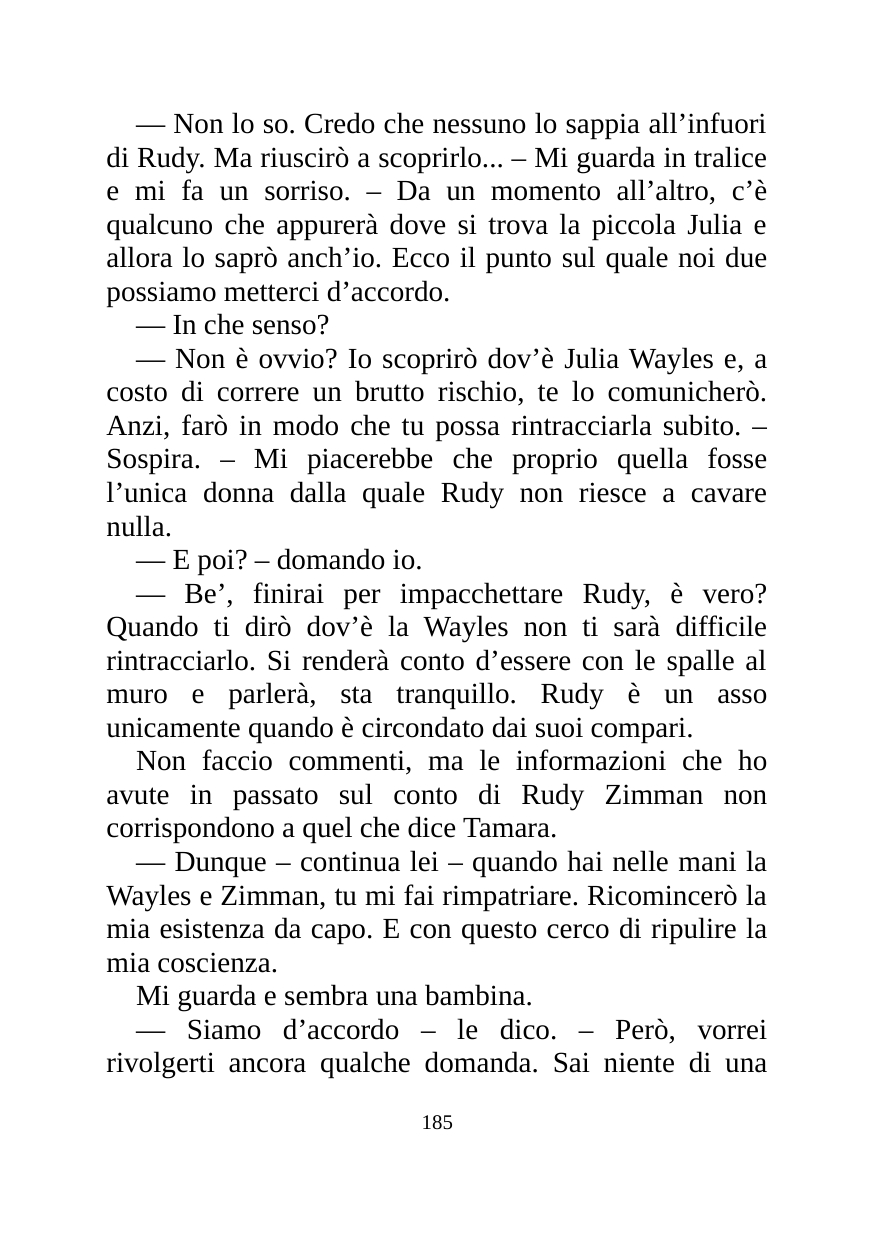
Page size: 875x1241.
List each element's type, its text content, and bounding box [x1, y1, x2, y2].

text — Dunque – continua lei – quando hai nelle mani la Wayles e Zimman, tu mi fai rimpatriare. Ricomincerò la mia esistenza da capo. E con questo cerco di ripulire la mia coscienza. [106, 844, 768, 978]
text Non faccio commenti, ma le informazioni che ho avute in passato sul conto di Rudy Zimman non corrispondono a quel che dice Tamara. [106, 743, 768, 844]
text — Non lo so. Credo che nessuno lo sappia all’infuori di Rudy. Ma riuscirò a scoprirlo... – Mi guarda in tralice e mi fa un sorriso. – Da un momento all’altro, c’è qualcuno che appurerà dove si trova la piccola Julia e allora lo saprò anch’io. Ecco il punto sul quale noi due possiamo metterci d’accordo. [106, 106, 768, 307]
text — E poi? – domando io. [106, 542, 768, 576]
text — Siamo d’accordo – le dico. – Però, vorrei rivolgerti ancora qualche domanda. Sai niente di una [106, 1012, 768, 1079]
text — Be’, finirai per impacchettare Rudy, è vero? Quando ti dirò dov’è la Wayles non ti sarà difficile rintracciarlo. Si renderà conto d’essere con le spalle al muro e parlerà, sta tranquillo. Rudy è un asso unicamente quando è circondato dai suoi compari. [106, 576, 768, 743]
text — In che senso? [106, 307, 768, 341]
text Mi guarda e sembra una bambina. [106, 978, 768, 1012]
text — Non è ovvio? Io scoprirò dov’è Julia Wayles e, a costo di correre un brutto rischio, te lo comunicherò. Anzi, farò in modo che tu possa rintracciarla subito. – Sospira. – Mi piacerebbe che proprio quella fosse l’unica donna dalla quale Rudy non riesce a cavare nulla. [106, 341, 768, 542]
